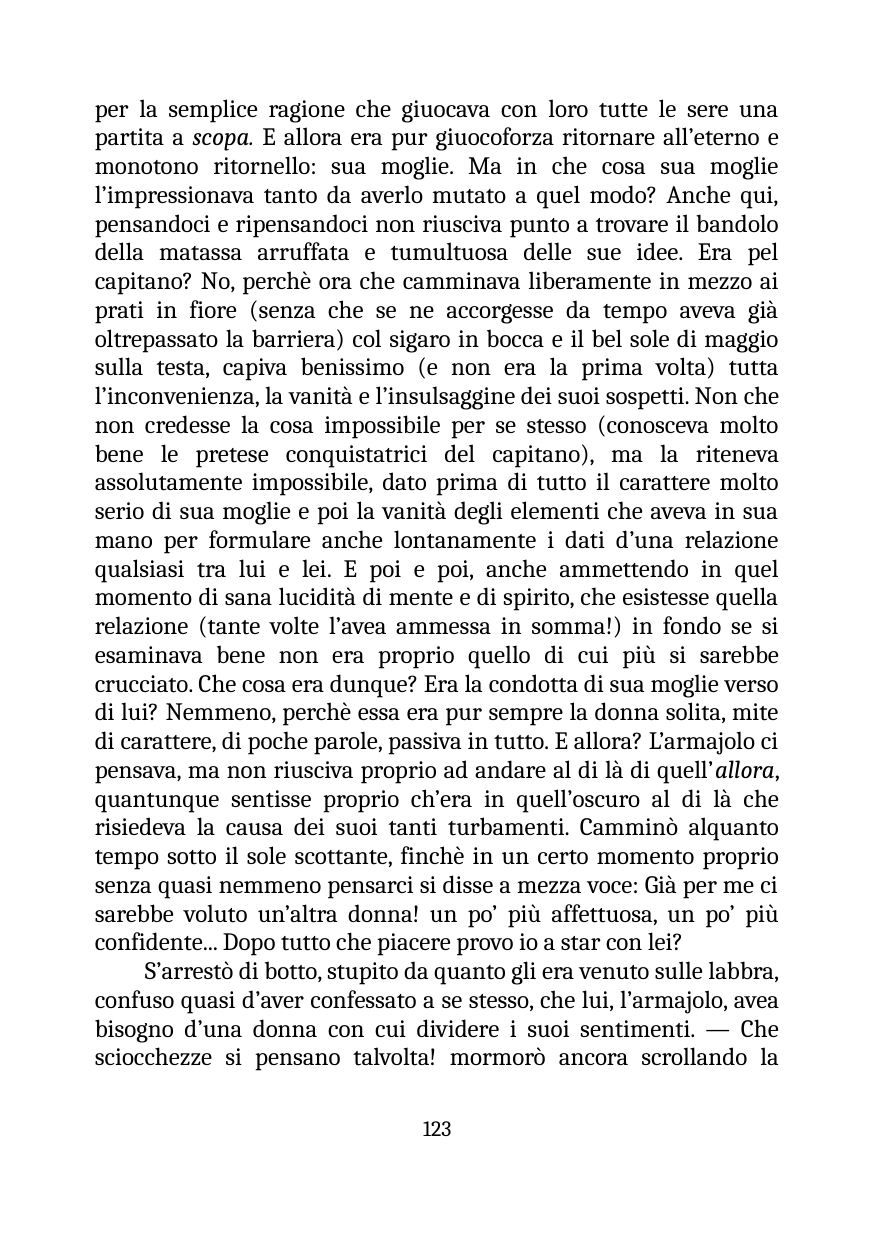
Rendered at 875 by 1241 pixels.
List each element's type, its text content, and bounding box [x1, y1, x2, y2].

text per la semplice ragione che giuocava con loro tutte le sere una partita a scopa. E allora era pur giuocoforza ritornare all’eterno e monotono ritornello: sua moglie. Ma in che cosa sua moglie l’impressionava tanto da averlo mutato a quel modo? Anche qui, pensandoci e ripensandoci non riusciva punto a trovare il bandolo della matassa arruffata e tumultuosa delle sue idee. Era pel capitano? No, perchè ora che camminava liberamente in mezzo ai prati in fiore (senza che se ne accorgesse da tempo aveva già oltrepassato la barriera) col sigaro in bocca e il bel sole di maggio sulla testa, capiva benissimo (e non era la prima volta) tutta l’inconvenienza, la vanità e l’insulsaggine dei suoi sospetti. Non che non credesse la cosa impossibile per se stesso (conosceva molto bene le pretese conquistatrici del capitano), ma la riteneva assolutamente impossibile, dato prima di tutto il carattere molto serio di sua moglie e poi la vanità degli elementi che aveva in sua mano per formulare anche lontanamente i dati d’una relazione qualsiasi tra lui e lei. E poi e poi, anche ammettendo in quel momento di sana lucidità di mente e di spirito, che esistesse quella relazione (tante volte l’avea ammessa in somma!) in fondo se si esaminava bene non era proprio quello di cui più si sarebbe crucciato. Che cosa era dunque? Era la condotta di sua moglie verso di lui? Nemmeno, perchè essa era pur sempre la donna solita, mite di carattere, di poche parole, passiva in tutto. E allora? L’armajolo ci pensava, ma non riusciva proprio ad andare al di là di quell’allora, quantunque sentisse proprio ch’era in quell’oscuro al di là che risiedeva la causa dei suoi tanti turbamenti. Camminò alquanto tempo sotto il sole scottante, finchè in un certo momento proprio senza quasi nemmeno pensarci si disse a mezza voce: Già per me ci sarebbe voluto un’altra donna! un po’ più affettuosa, un po’ più confidente... Dopo tutto che piacere provo io a star con lei? [94, 94, 779, 957]
text S’arrestò di botto, stupito da quanto gli era venuto sulle labbra, confuso quasi d’aver confessato a se stesso, che lui, l’armajolo, avea bisogno d’una donna con cui dividere i suoi sentimenti. — Che sciocchezze si pensano talvolta! mormorò ancora scrollando la [94, 957, 779, 1072]
